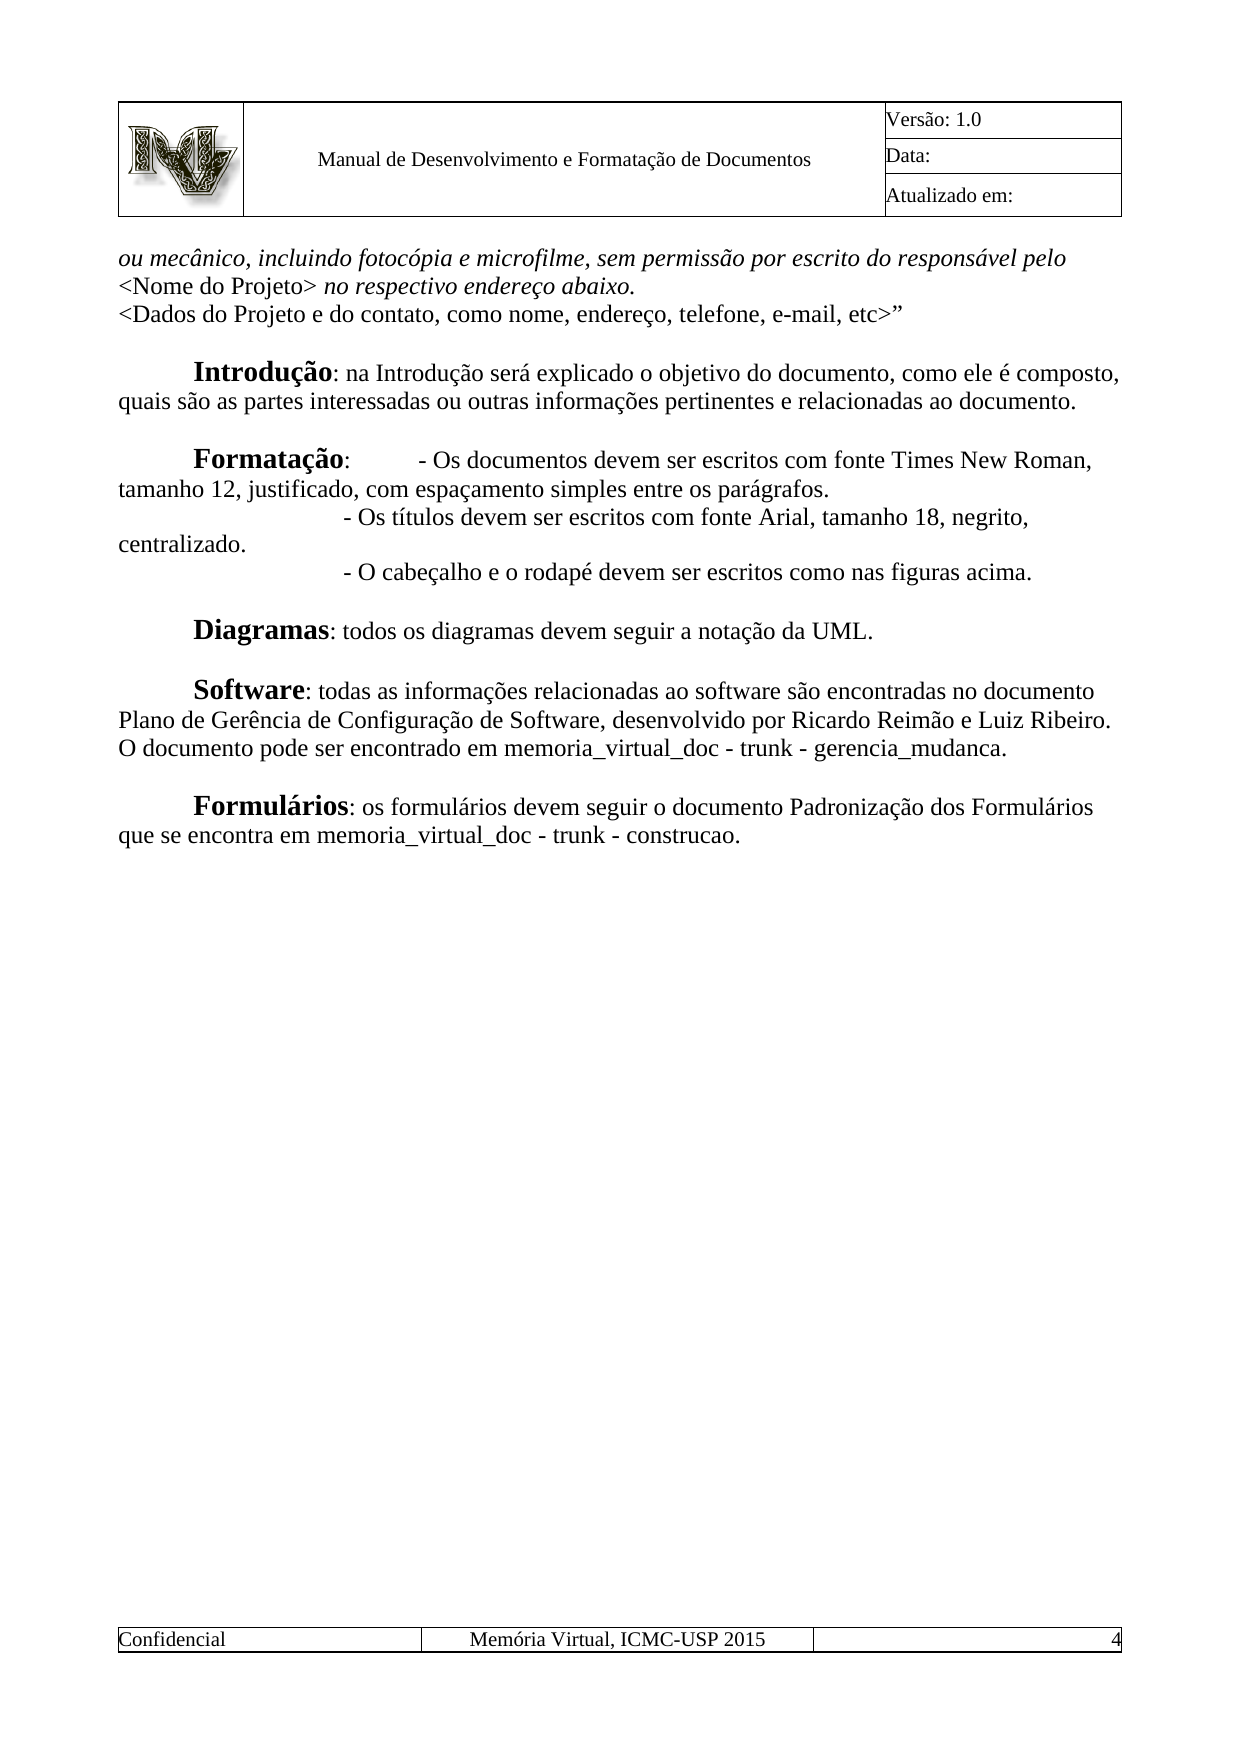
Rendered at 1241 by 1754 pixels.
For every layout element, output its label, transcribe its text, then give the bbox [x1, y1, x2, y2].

text <Dados do Projeto e do contato, como nome, endereço, telefone, e-mail, etc>” [118, 300, 1122, 327]
picture [121, 109, 241, 212]
text - O cabeçalho e o rodapé devem ser escritos como nas figuras acima. [118, 558, 1122, 586]
text Formatação: - Os documentos devem ser escritos com fonte Times New Roman, tamanho 12, justificado, com espaçamento simples entre os parágrafos. [118, 443, 1122, 503]
text Formulários: os formulários devem seguir o documento Padronização dos Formulários que se encontra em memoria_virtual_doc - trunk - construcao. [118, 789, 1122, 849]
text - Os títulos devem ser escritos com fonte Arial, tamanho 18, negrito, centralizado. [118, 503, 1122, 558]
text Diagramas: todos os diagramas devem seguir a notação da UML. [118, 614, 1122, 646]
text Introdução: na Introdução será explicado o objetivo do documento, como ele é composto, quais são as partes interessadas ou outras informações pertinentes e relacionadas ao documento. [118, 355, 1122, 415]
text ou mecânico, incluindo fotocópia e microfilme, sem permissão por escrito do responsável pelo <Nome do Projeto> no respectivo endereço abaixo. [118, 244, 1122, 300]
text Software: todas as informações relacionadas ao software são encontradas no documento Plano de Gerência de Configuração de Software, desenvolvido por Ricardo Reimão e Luiz Ribeiro. O documento pode ser encontrado em memoria_virtual_doc - trunk - gerencia_mudanca. [118, 674, 1122, 761]
